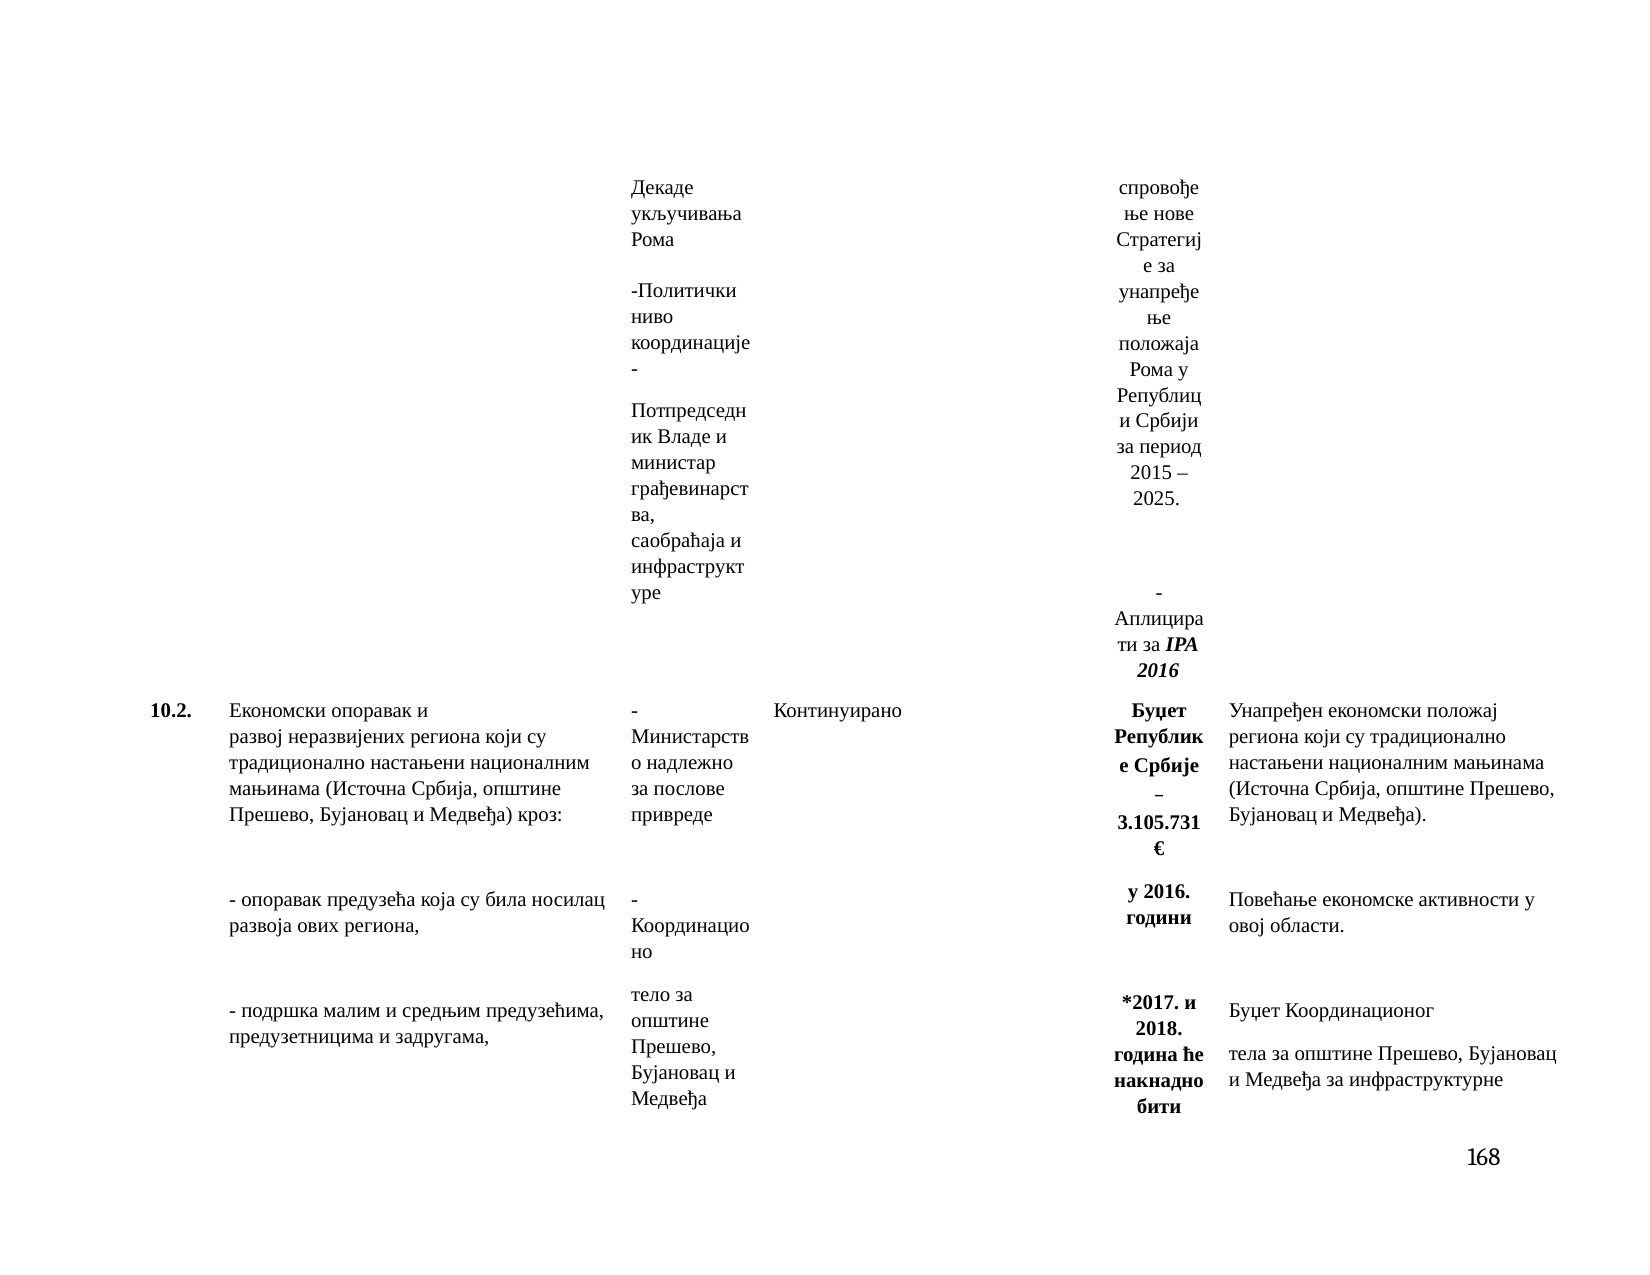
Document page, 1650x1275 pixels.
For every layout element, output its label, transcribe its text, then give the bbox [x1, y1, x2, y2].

table_cell [1217, 150, 1582, 698]
table_cell [762, 150, 1101, 698]
table_cell Декаде укључивања Рома -Политички ниво координације - Потпредседник Владе и министар грађевинарства, саобраћаја и инфраструктуре [620, 150, 762, 698]
table_cell - Министарство надлежно за послове привреде -Координационо тело за општине Прешево, Бујановац и Медвеђа [620, 698, 762, 1118]
table_cell [139, 150, 218, 698]
table_cell 10.2. [139, 698, 218, 1118]
table_cell Економски опоравак и развој неразвијених региона који су традиционално настањени националним мањинама (Источна Србија, општине Прешево, Бујановац и Медвеђа) кроз: - опоравак предузећа која су била носилац развоја ових региона, - подршка малим и средњим предузећима, предузетницима и задругама, [218, 698, 619, 1118]
table_cell спровођење нове Стратегије за унапређење положаја Рома у Републици Србији за период 2015 – 2025. -Аплицирати за IPA 2016 [1101, 150, 1217, 698]
table_cell Унапређен економски положај региона који су традиционално настањени националним мањинама (Источна Србија, општине Прешево, Бујановац и Медвеђа). Повећање економске активности у овој области. Буџет Координационог тела за општине Прешево, Бујановац и Медвеђа за инфраструктурне [1217, 698, 1582, 1118]
table_cell Буџет Републике Србије – 3.105.731 € у 2016. години *2017. и 2018. година ће накнадно бити [1101, 698, 1217, 1118]
table_cell Континуирано [762, 698, 1101, 1118]
table_cell [218, 150, 619, 698]
